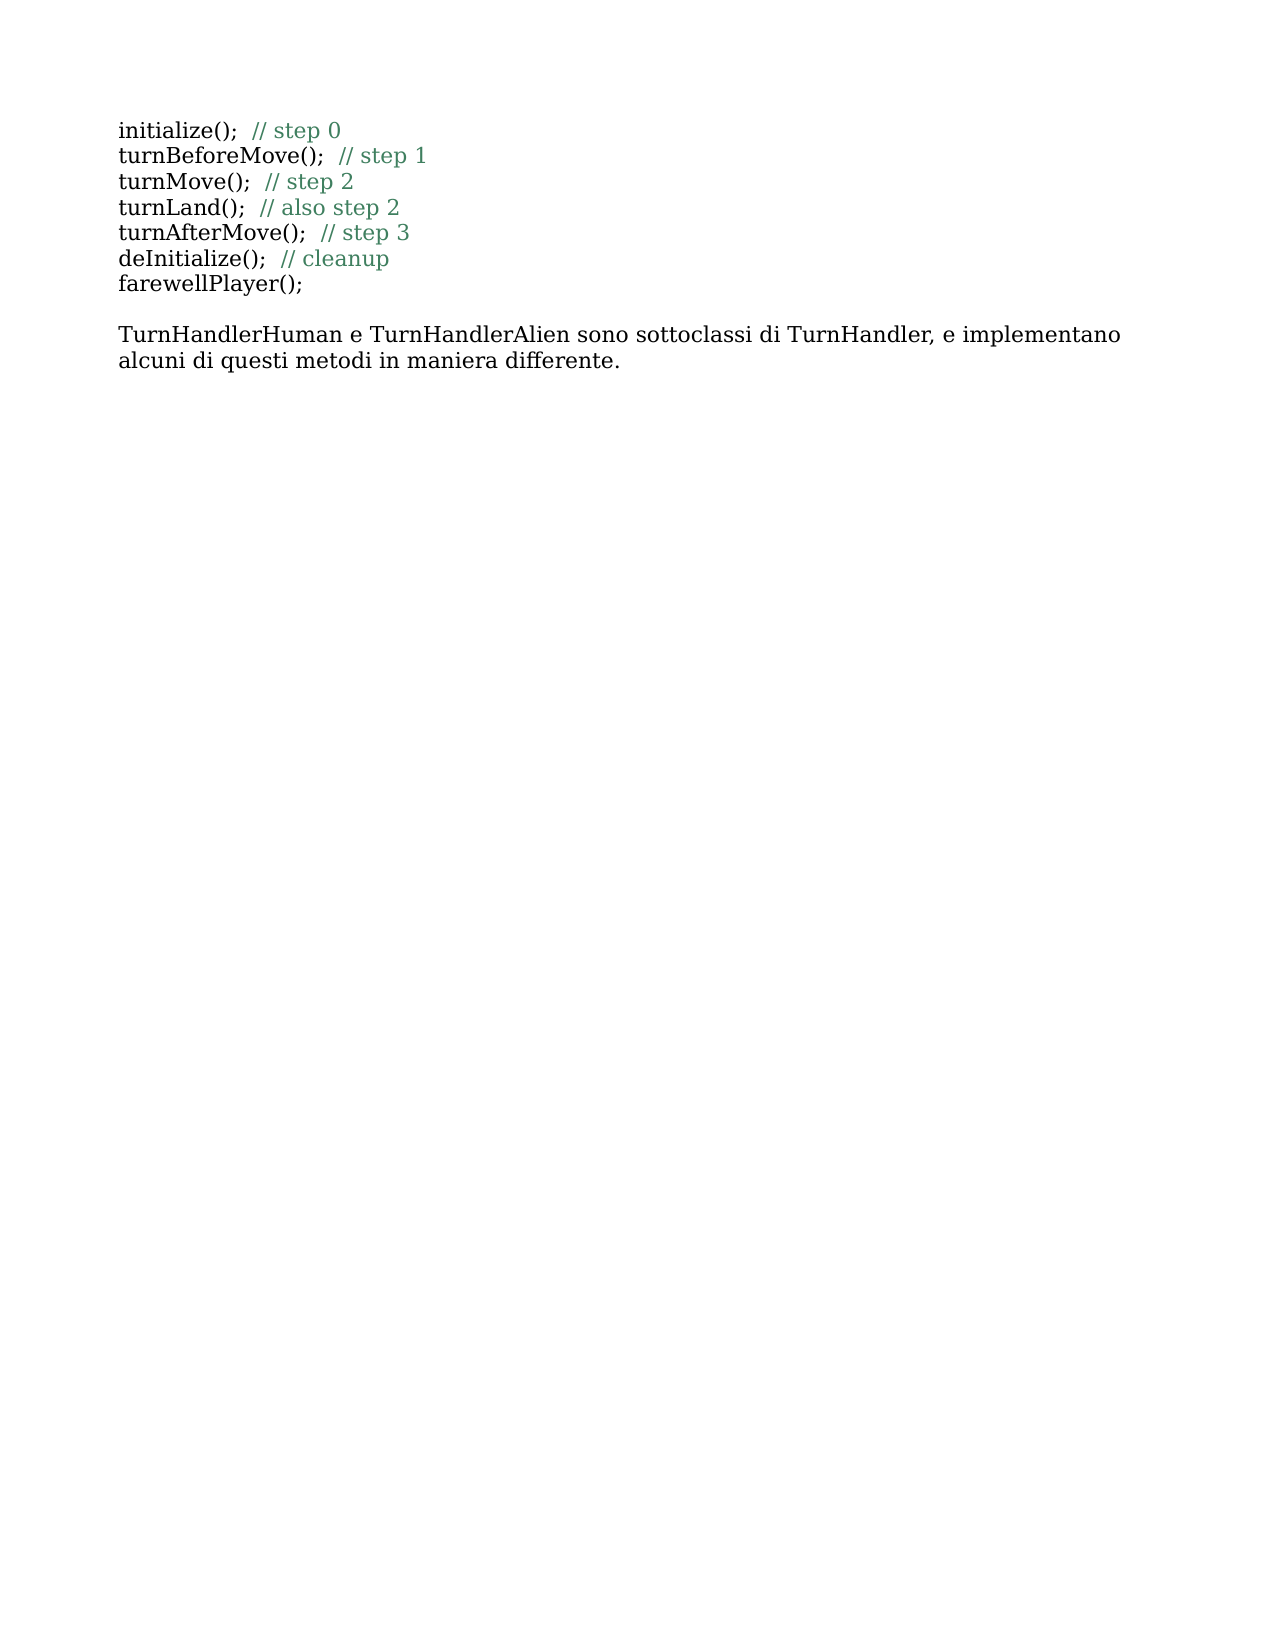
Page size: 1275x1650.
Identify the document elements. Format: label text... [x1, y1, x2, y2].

text turnBeforeMove(); // step 1 [118, 144, 1157, 169]
text turnAfterMove(); // step 3 [118, 220, 1157, 246]
text turnLand(); // also step 2 [118, 195, 1157, 220]
text initialize(); // step 0 [118, 118, 1157, 144]
text farewellPlayer(); [118, 271, 1157, 297]
text turnMove(); // step 2 [118, 169, 1157, 195]
text deInitialize(); // cleanup [118, 246, 1157, 271]
text TurnHandlerHuman e TurnHandlerAlien sono sottoclassi di TurnHandler, e implementano alcuni di questi metodi in maniera differente. [118, 322, 1157, 373]
